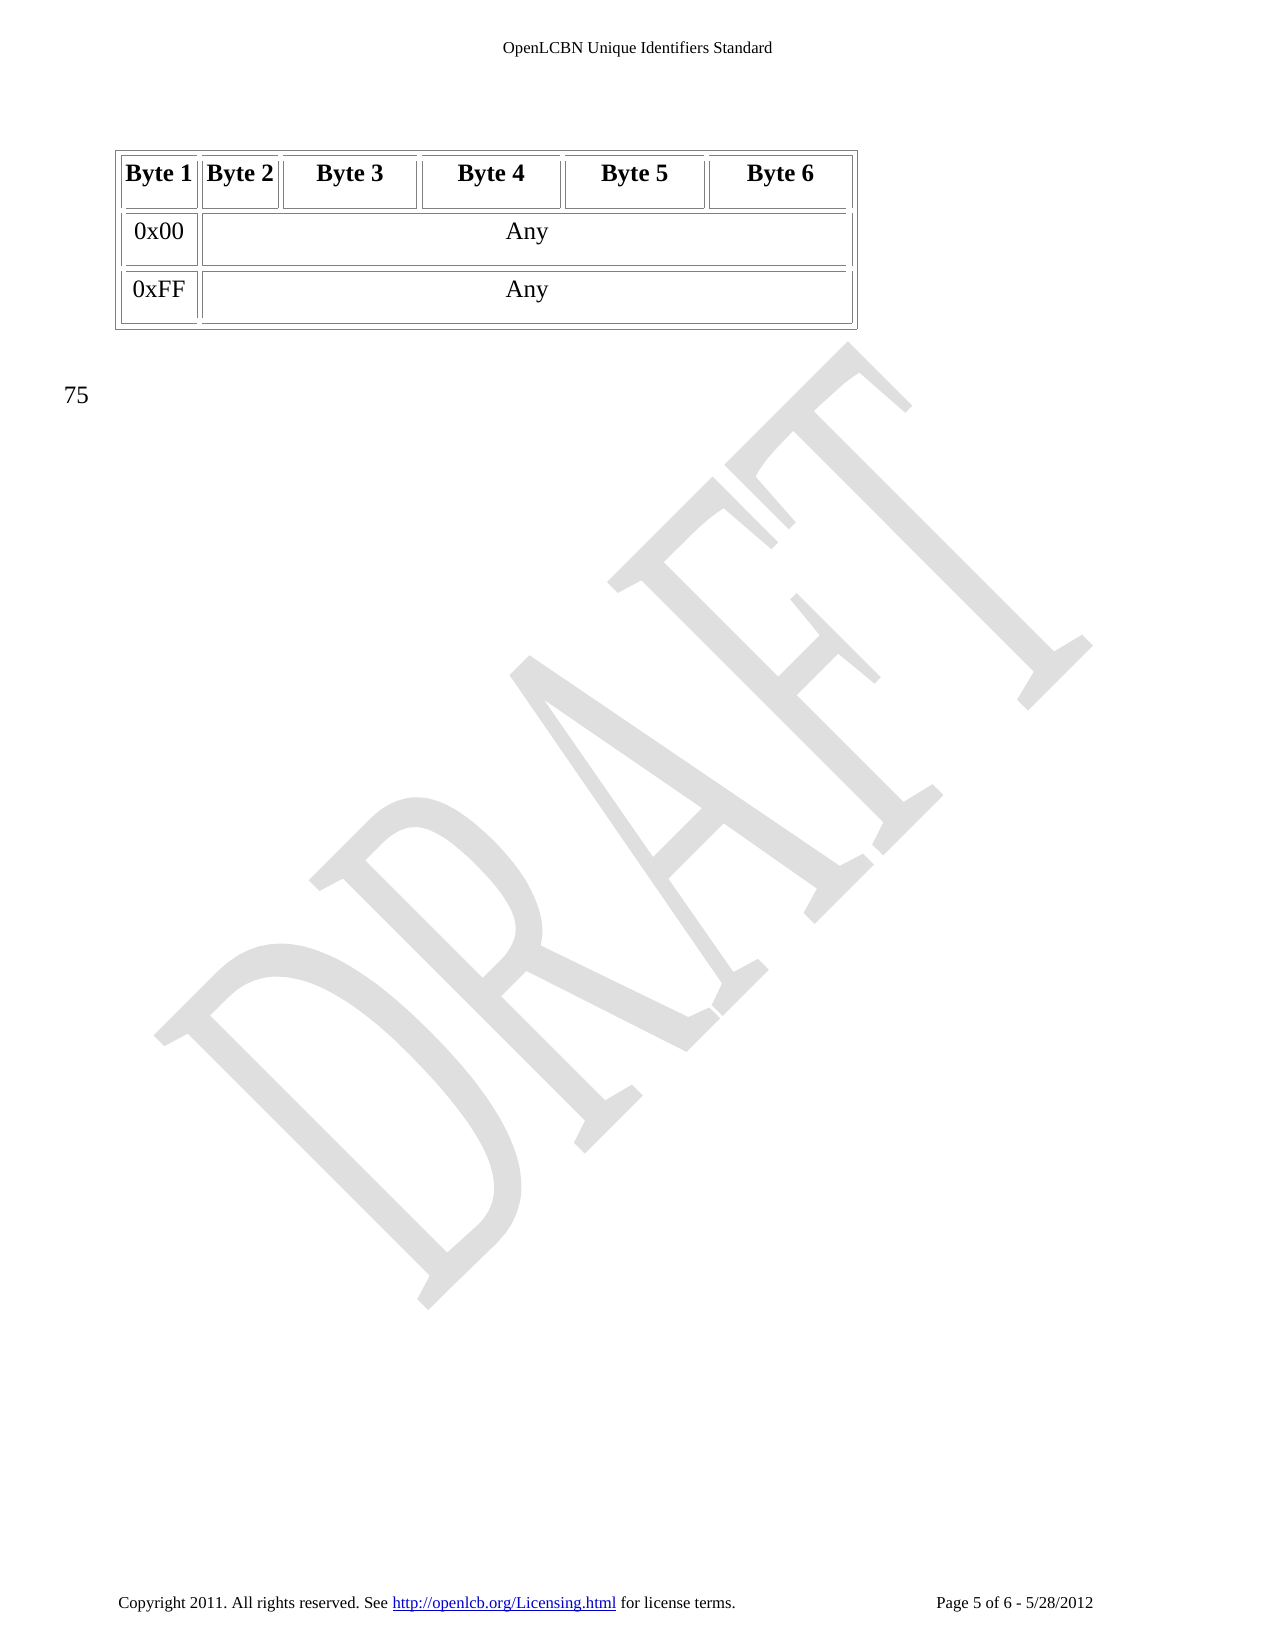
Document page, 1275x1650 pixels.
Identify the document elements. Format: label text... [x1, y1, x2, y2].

table_cell Any [200, 208, 854, 265]
table_header Byte 4 [419, 151, 563, 208]
table_cell Any [200, 265, 854, 323]
table_header Byte 1 [118, 151, 199, 208]
table_header Byte 5 [563, 151, 706, 208]
table_cell 0x00 [118, 208, 199, 265]
table_cell 0xFF [118, 265, 199, 323]
table_header Byte 2 [200, 151, 281, 208]
table_header Byte 3 [281, 151, 419, 208]
table_header Byte 6 [706, 151, 854, 208]
